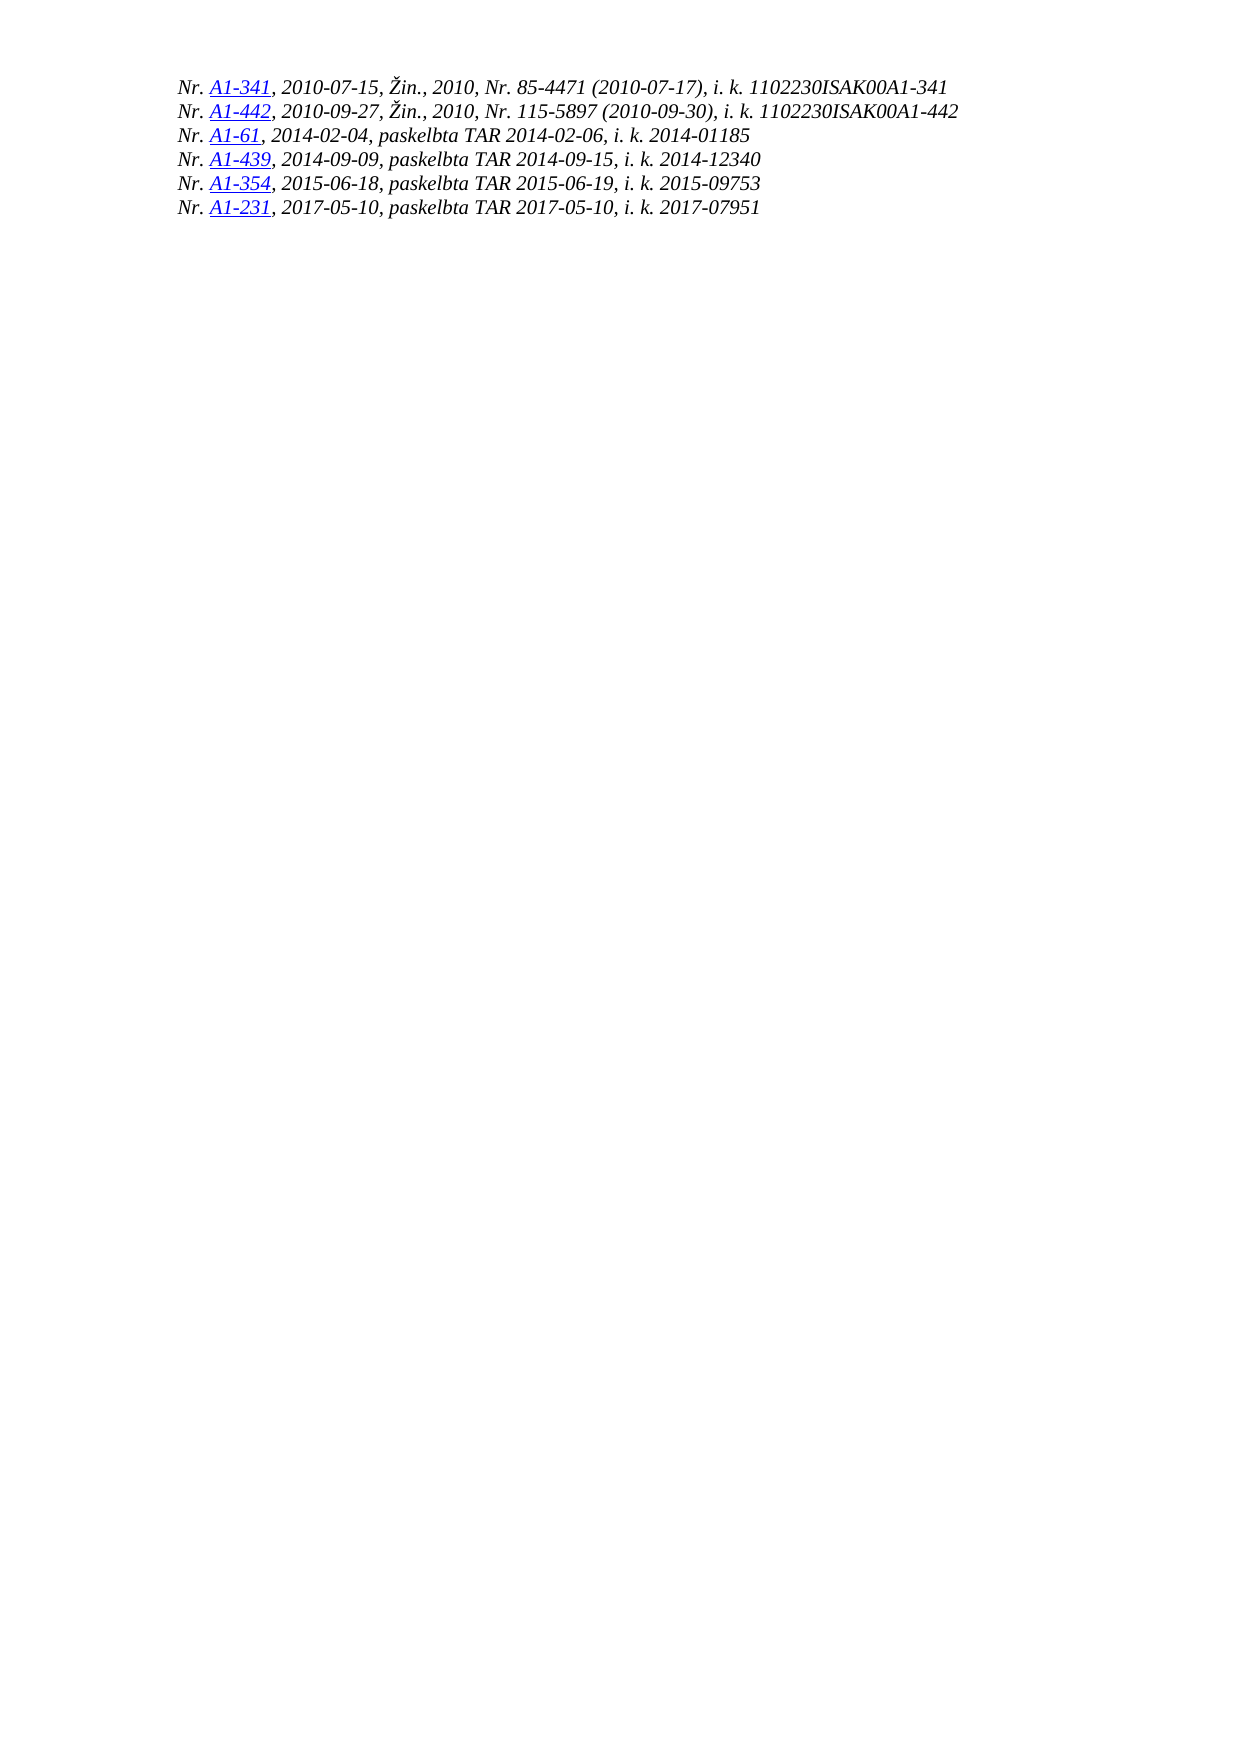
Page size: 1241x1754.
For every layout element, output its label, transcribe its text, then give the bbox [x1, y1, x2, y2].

text Nr. A1-231, 2017-05-10, paskelbta TAR 2017-05-10, i. k. 2017-07951 [177, 195, 1181, 219]
text Nr. A1-442, 2010-09-27, Žin., 2010, Nr. 115-5897 (2010-09-30), i. k. 1102230ISAK00A1-442 [177, 99, 1181, 123]
text Nr. A1-341, 2010-07-15, Žin., 2010, Nr. 85-4471 (2010-07-17), i. k. 1102230ISAK00A1-341 [177, 75, 1181, 99]
text Nr. A1-61, 2014-02-04, paskelbta TAR 2014-02-06, i. k. 2014-01185 [177, 123, 1181, 147]
text Nr. A1-439, 2014-09-09, paskelbta TAR 2014-09-15, i. k. 2014-12340 [177, 147, 1181, 171]
text Nr. A1-354, 2015-06-18, paskelbta TAR 2015-06-19, i. k. 2015-09753 [177, 171, 1181, 195]
